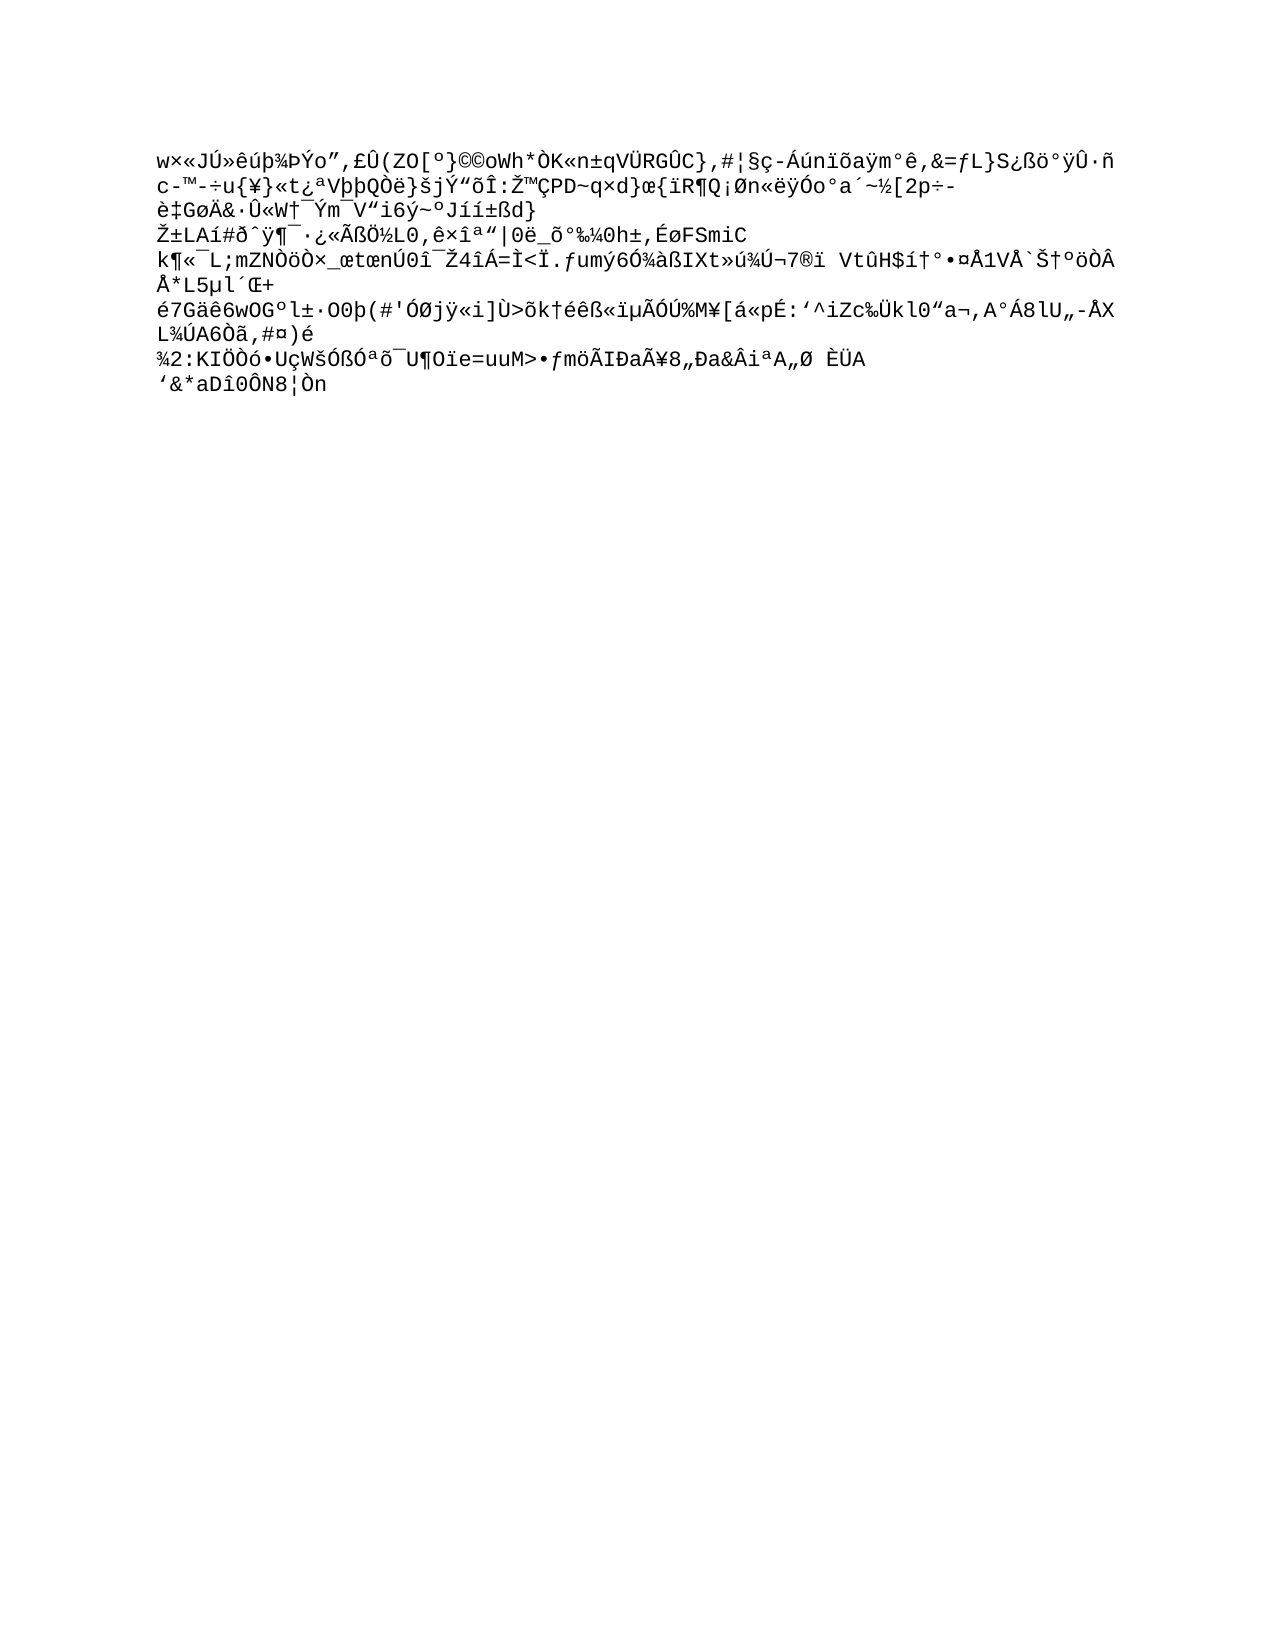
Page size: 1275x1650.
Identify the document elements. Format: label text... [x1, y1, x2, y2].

text Ž±LAí#ðˆÿ¶¯·¿«ÃßÖ½L0‚ê×îª“|0ë_õ°‰¼0h±,ÉøFSmiC k¶«­¯L;mZNÒöÒ×_œtœnÚ0î¯Ž4îÁ=Ì<Ï.ƒumý6Ó¾àßIXt»­ú¾Ú¬7®ï VtûH$í†°•¤Å1VÅ`Š†ºöÒÂÅ*L5µl´Œ+ [156, 224, 1118, 299]
text é7Gäê6wOGºl±·O0þ(#'ÓØjÿ«i]Ù>õk†éêß«ïµÃÓÚ­%M¥[á«pÉ:‘^iZc‰Ükl0“a¬,A°Á8lU„‑ÅXL¾ÚA6Òã‚#¤)é ¾­2:KIÖÒó•U­çWšÓßÓªõ¯U¶Oïe=uuM>•ƒmöÃIÐaÃ¥8„Ða&ÂiªA„Ø ÈÜA ‘&*aDî0ÔN8¦Òn [156, 299, 1118, 398]
text w×«JÚ»êúþ¾ÞÝo”,£Û(ZO[º}©©oWh*ÒK«n±qVÜRGÛC}‚#¦­§ç‑Áúnïõaÿm°ê‚&=ƒL}S¿ßö°ÿÛ·ñ c‑™‑÷u{¥}«t¿ªVþþQÒë}šjÝ“õÎ:Ž™ÇPD~q×d}œ{ïR¶Q¡Øn«ëÿÓo°a´~½[2p÷­è‡GøÄ&·Û«W†¯Ým¯V“i6ý~ºJíí±ßd} [156, 150, 1118, 224]
